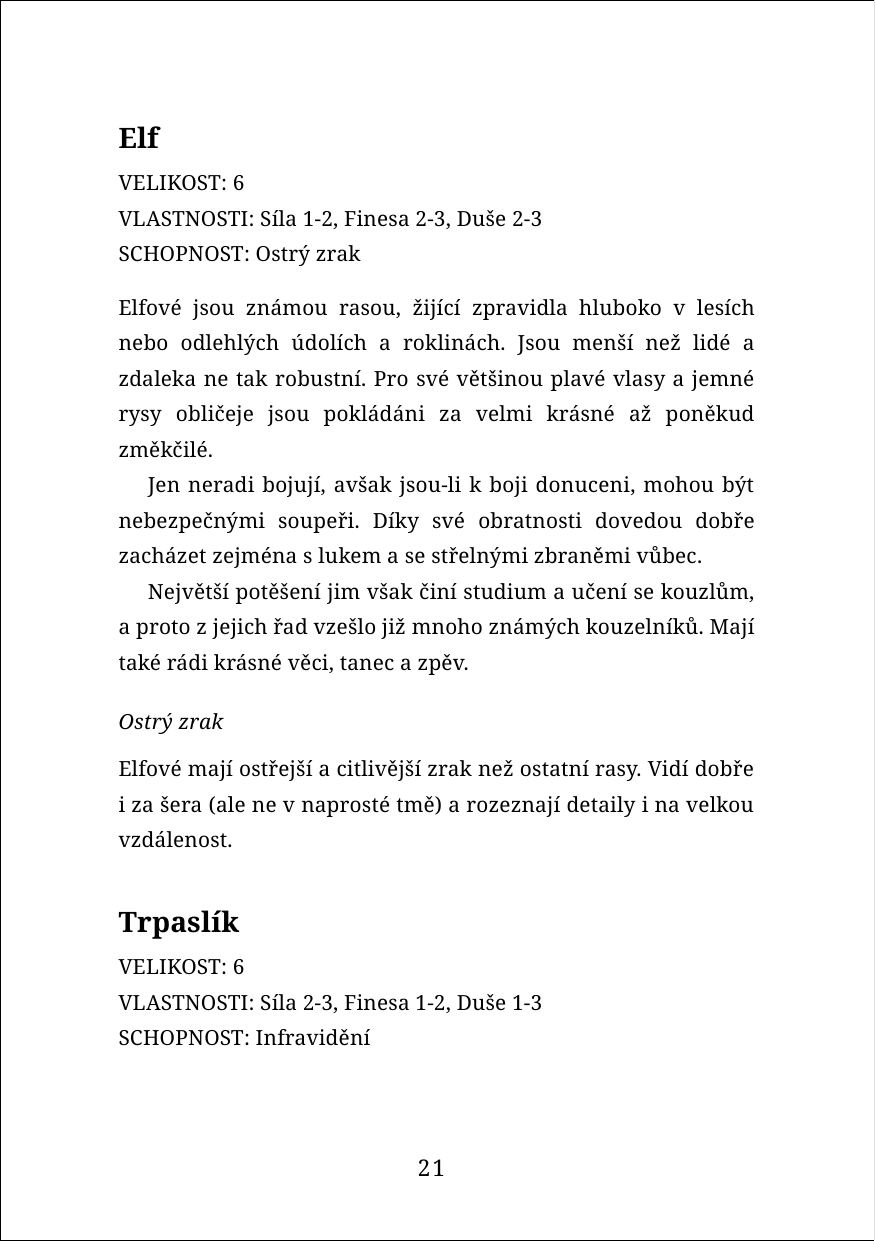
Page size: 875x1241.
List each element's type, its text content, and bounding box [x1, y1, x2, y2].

text Elfové mají ostřejší a citlivější zrak než ostatní rasy. Vidí dobře i za šera (ale ne v naprosté tmě) a rozeznají detaily i na velkou vzdálenost. [118, 754, 756, 854]
text Elfové jsou známou rasou, žijící zpravidla hluboko v lesích nebo odlehlých údolích a roklinách. Jsou menší než lidé a zdaleka ne tak robustní. Pro své většinou plavé vlasy a jemné rysy obličeje jsou pokládáni za velmi krásné až poněkud změkčilé. Jen neradi bojují, avšak jsou-li k boji donuceni, mohou být nebezpečnými soupeři. Díky své obratnosti dovedou dobře zacházet zejména s lukem a se střelnými zbraněmi vůbec. Největší potěšení jim však činí studium a učení se kouzlům, a proto z jejich řad vzešlo již mnoho známých kouzelníků. Mají také rádi krásné věci, tanec a zpěv. [118, 293, 756, 676]
subtitle Trpaslík [118, 902, 756, 941]
text Ostrý zrak [118, 707, 756, 735]
text VELIKOST: 6 VLASTNOSTI: Síla 2-3, Finesa 1-2, Duše 1-3 SCHOPNOST: Infravidění [118, 952, 756, 1052]
text VELIKOST: 6 VLASTNOSTI: Síla 1-2, Finesa 2-3, Duše 2-3 SCHOPNOST: Ostrý zrak [118, 168, 756, 268]
subtitle Elf [118, 118, 756, 157]
